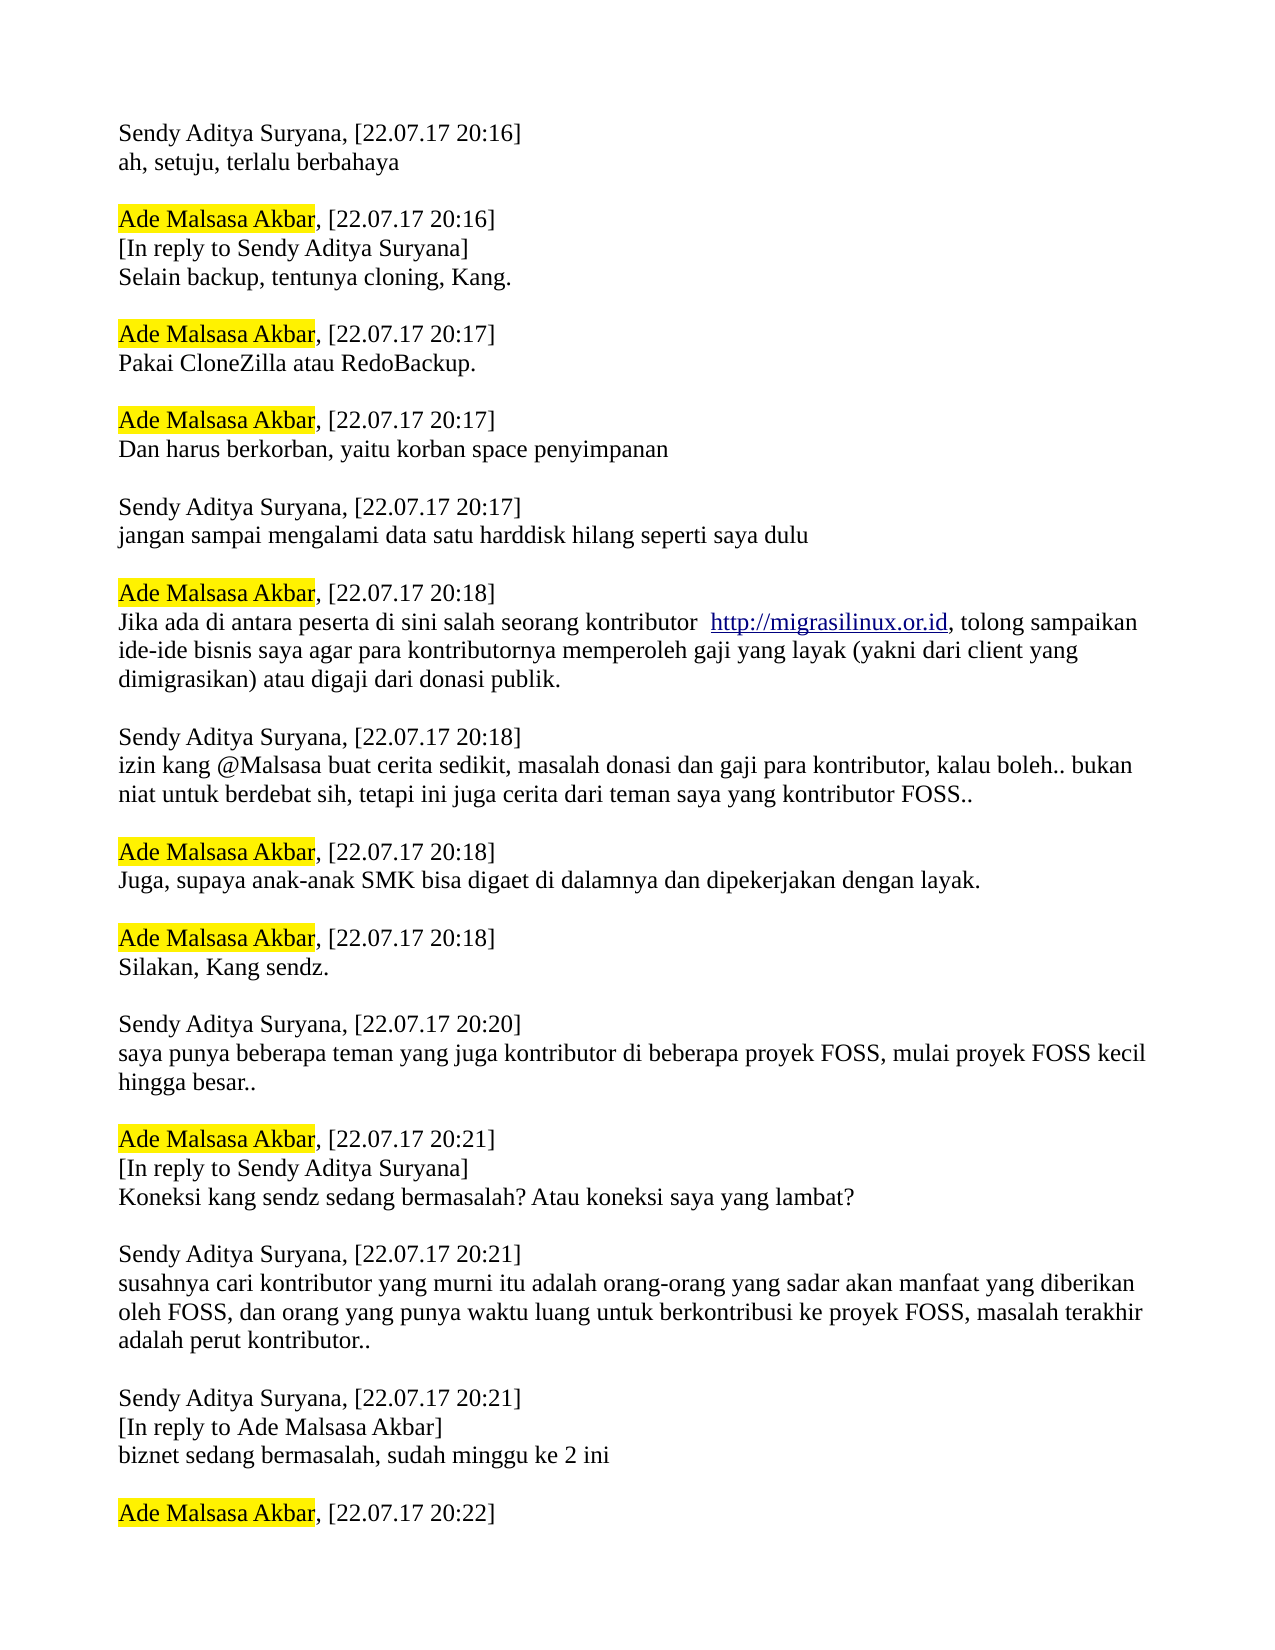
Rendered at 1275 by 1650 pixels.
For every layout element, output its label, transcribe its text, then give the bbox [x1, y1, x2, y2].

text Sendy Aditya Suryana, [22.07.17 20:21] [118, 1383, 1157, 1412]
text Jika ada di antara peserta di sini salah seorang kontributor http://migrasilinux.or.id, tolong sampaikan ide-ide bisnis saya agar para kontributornya memperoleh gaji yang layak (yakni dari client yang dimigrasikan) atau digaji dari donasi publik. [118, 607, 1157, 693]
text [In reply to Sendy Aditya Suryana] [118, 1153, 1157, 1182]
text biznet sedang bermasalah, sudah minggu ke 2 ini [118, 1441, 1157, 1469]
text [In reply to Ade Malsasa Akbar] [118, 1412, 1157, 1441]
text [In reply to Sendy Aditya Suryana] [118, 233, 1157, 262]
text Silakan, Kang sendz. [118, 952, 1157, 981]
text Ade Malsasa Akbar, [22.07.17 20:18] [118, 578, 1157, 607]
text ah, setuju, terlalu berbahaya [118, 147, 1157, 176]
text Selain backup, tentunya cloning, Kang. [118, 262, 1157, 291]
text Dan harus berkorban, yaitu korban space penyimpanan [118, 434, 1157, 463]
text Ade Malsasa Akbar, [22.07.17 20:21] [118, 1124, 1157, 1153]
text Ade Malsasa Akbar, [22.07.17 20:18] [118, 837, 1157, 866]
text Sendy Aditya Suryana, [22.07.17 20:21] [118, 1239, 1157, 1268]
text Ade Malsasa Akbar, [22.07.17 20:17] [118, 319, 1157, 348]
text Ade Malsasa Akbar, [22.07.17 20:17] [118, 406, 1157, 434]
text Sendy Aditya Suryana, [22.07.17 20:17] [118, 492, 1157, 521]
text Ade Malsasa Akbar, [22.07.17 20:16] [118, 204, 1157, 233]
text jangan sampai mengalami data satu harddisk hilang seperti saya dulu [118, 521, 1157, 549]
text Pakai CloneZilla atau RedoBackup. [118, 348, 1157, 377]
text Sendy Aditya Suryana, [22.07.17 20:20] [118, 1009, 1157, 1038]
text susahnya cari kontributor yang murni itu adalah orang-orang yang sadar akan manfaat yang diberikan oleh FOSS, dan orang yang punya waktu luang untuk berkontribusi ke proyek FOSS, masalah terakhir adalah perut kontributor.. [118, 1268, 1157, 1354]
text Ade Malsasa Akbar, [22.07.17 20:22] [118, 1498, 1157, 1527]
text Juga, supaya anak-anak SMK bisa digaet di dalamnya dan dipekerjakan dengan layak. [118, 866, 1157, 894]
text Ade Malsasa Akbar, [22.07.17 20:18] [118, 923, 1157, 952]
text saya punya beberapa teman yang juga kontributor di beberapa proyek FOSS, mulai proyek FOSS kecil hingga besar.. [118, 1038, 1157, 1096]
text Sendy Aditya Suryana, [22.07.17 20:18] [118, 722, 1157, 751]
text Koneksi kang sendz sedang bermasalah? Atau koneksi saya yang lambat? [118, 1182, 1157, 1211]
text Sendy Aditya Suryana, [22.07.17 20:16] [118, 118, 1157, 147]
text izin kang @Malsasa buat cerita sedikit, masalah donasi dan gaji para kontributor, kalau boleh.. bukan niat untuk berdebat sih, tetapi ini juga cerita dari teman saya yang kontributor FOSS.. [118, 751, 1157, 808]
